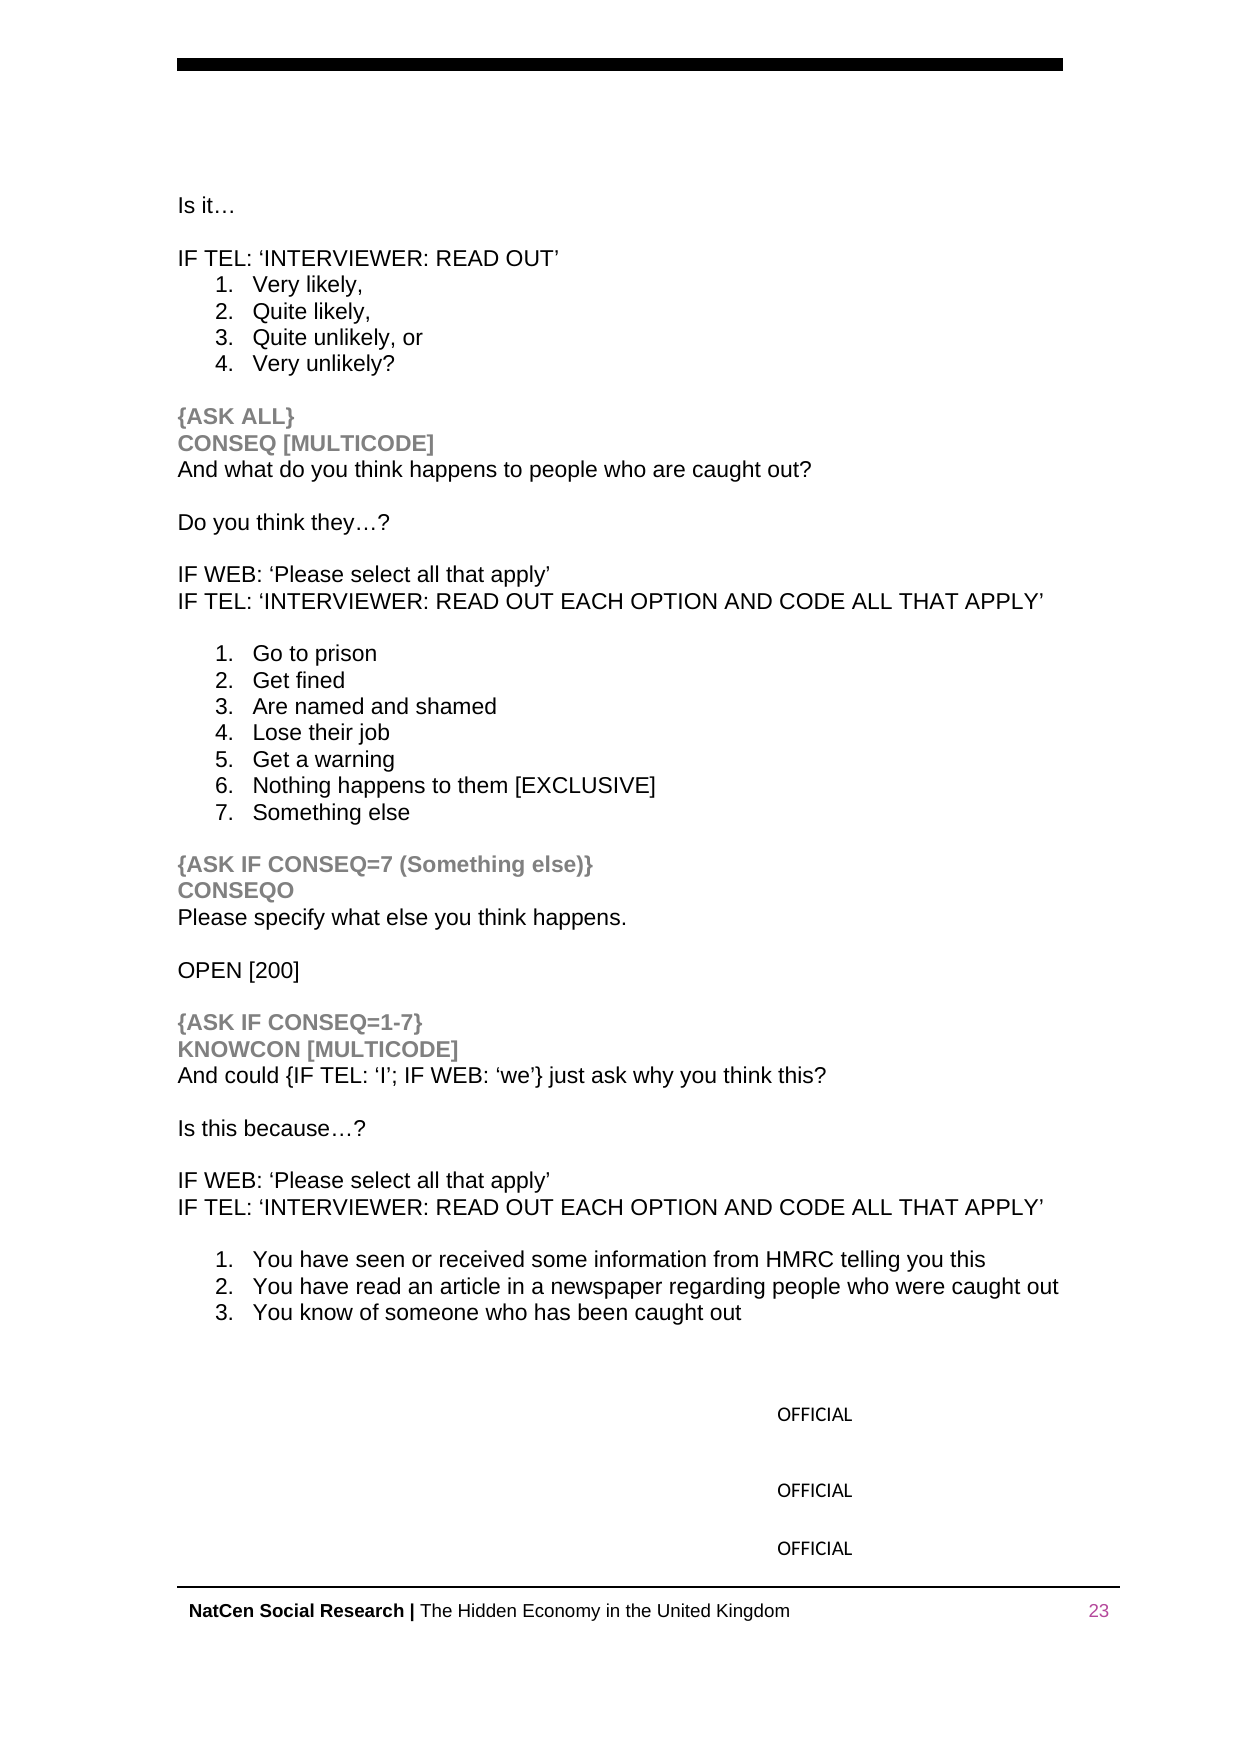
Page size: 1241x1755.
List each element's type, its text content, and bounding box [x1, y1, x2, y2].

text Please specify what else you think happens. [177, 904, 1063, 930]
text {ASK ALL} [177, 403, 1063, 429]
list Lose their job [215, 719, 1063, 746]
list Quite unlikely, or [215, 324, 1063, 350]
list You know of someone who has been caught out [215, 1299, 1063, 1326]
list Nothing happens to them [EXCLUSIVE] [215, 772, 1063, 798]
list You have read an article in a newspaper regarding people who were caught out [215, 1273, 1063, 1299]
text Is this because…? [177, 1115, 1063, 1141]
text And what do you think happens to people who are caught out? [177, 456, 1063, 482]
text KNOWCON [MULTICODE] [177, 1036, 1063, 1062]
text OPEN [200] [177, 957, 1063, 983]
text IF TEL: ‘INTERVIEWER: READ OUT’ [177, 245, 1063, 271]
text IF TEL: ‘INTERVIEWER: READ OUT EACH OPTION AND CODE ALL THAT APPLY’ [177, 588, 1063, 614]
text IF TEL: ‘INTERVIEWER: READ OUT EACH OPTION AND CODE ALL THAT APPLY’ [177, 1194, 1063, 1220]
text Is it… [177, 192, 1063, 219]
list Are named and shamed [215, 693, 1063, 719]
list Quite likely, [215, 298, 1063, 324]
list Very likely, [215, 271, 1063, 298]
list Very unlikely? [215, 350, 1063, 377]
text {ASK IF CONSEQ=1-7} [177, 1009, 1063, 1036]
text CONSEQO [177, 877, 1063, 904]
text {ASK IF CONSEQ=7 (Something else)} [177, 851, 1063, 877]
text IF WEB: ‘Please select all that apply’ [177, 1167, 1063, 1194]
text CONSEQ [MULTICODE] [177, 429, 1063, 456]
list You have seen or received some information from HMRC telling you this [215, 1246, 1063, 1273]
list Get a warning [215, 746, 1063, 772]
list Go to prison [215, 640, 1063, 667]
text Do you think they…? [177, 508, 1063, 535]
text IF WEB: ‘Please select all that apply’ [177, 561, 1063, 588]
text And could {IF TEL: ‘I’; IF WEB: ‘we’} just ask why you think this? [177, 1062, 1063, 1088]
list Get fined [215, 667, 1063, 693]
list Something else [215, 798, 1063, 825]
